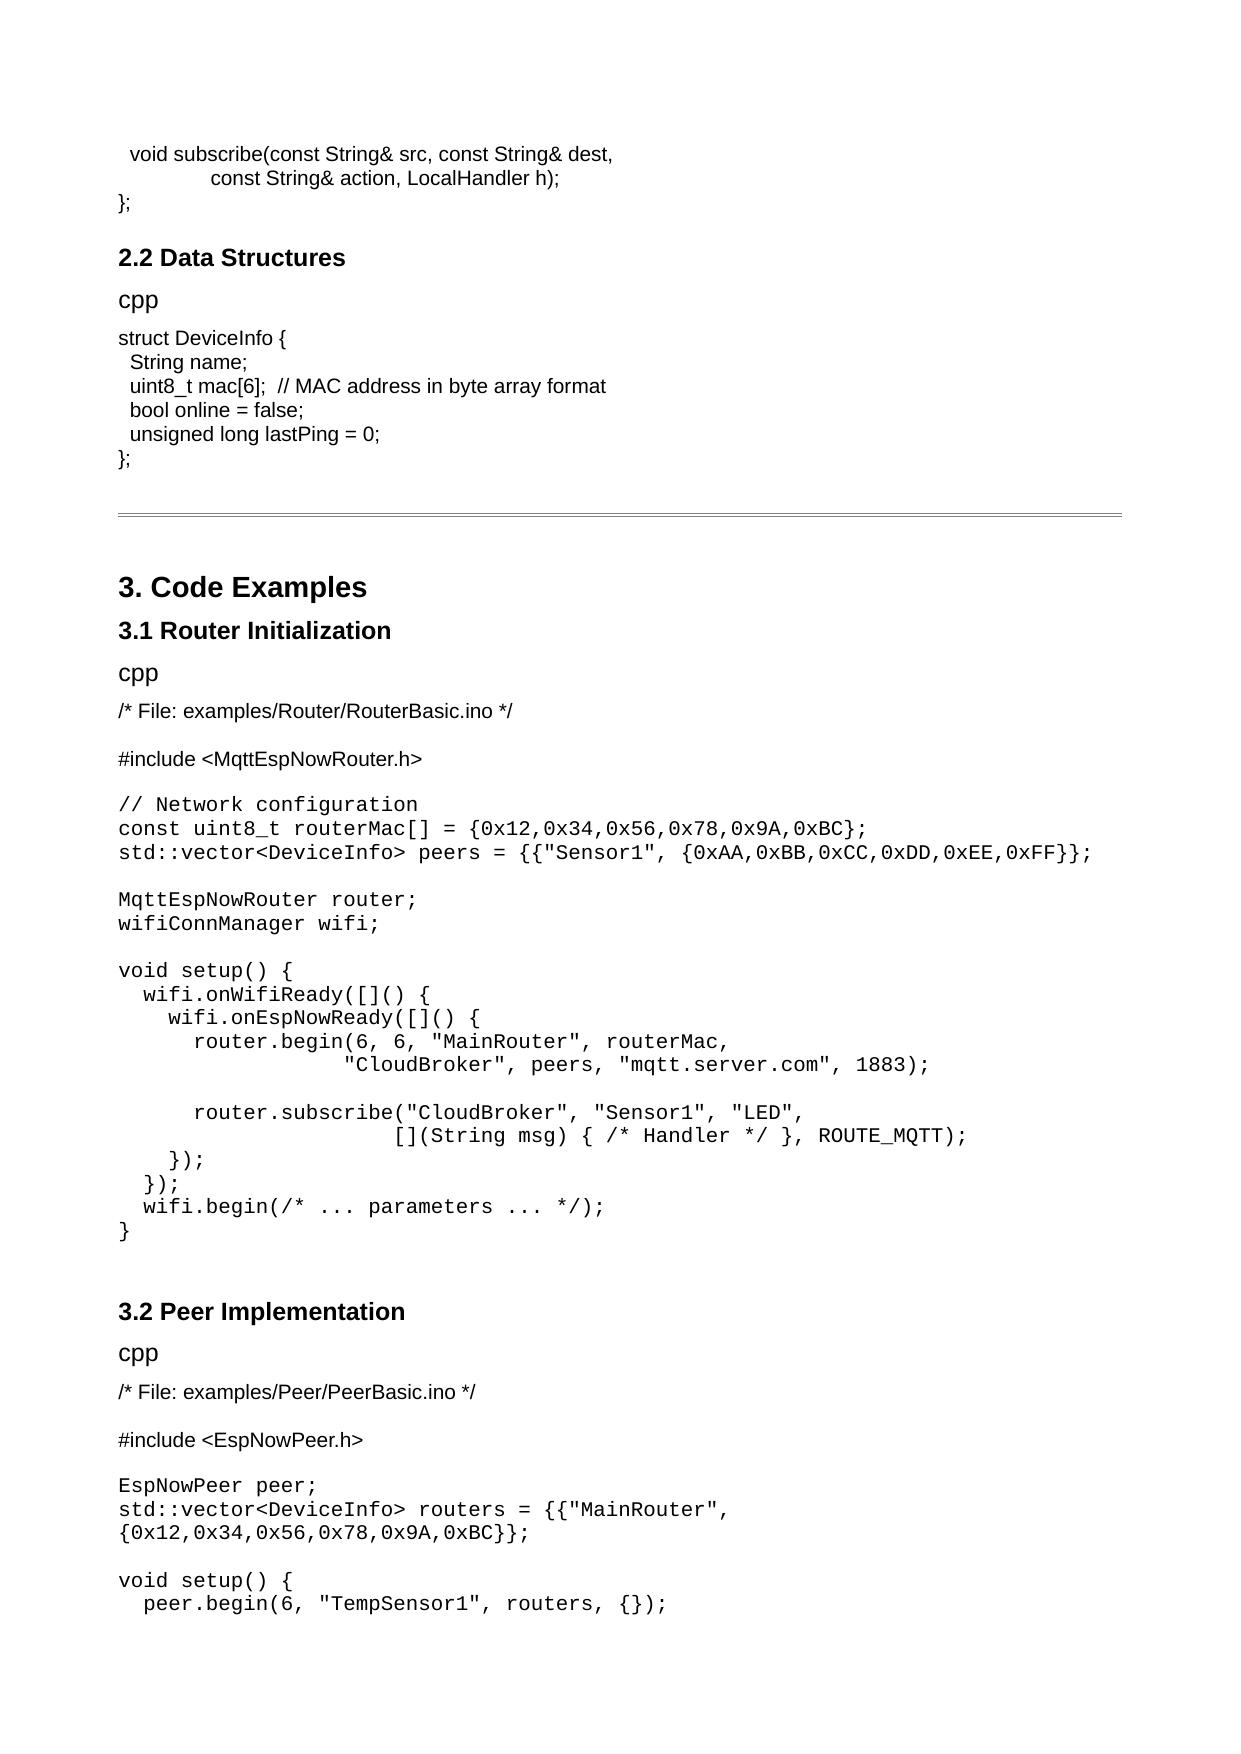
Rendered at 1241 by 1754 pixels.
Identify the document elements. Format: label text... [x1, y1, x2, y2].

text cpp [118, 658, 1122, 686]
text // Network configuration [118, 794, 1122, 818]
text bool online = false; [118, 398, 1122, 422]
text peer.begin(6, "TempSensor1", routers, {}); [118, 1593, 1122, 1617]
text router.subscribe("CloudBroker", "Sensor1", "LED", [118, 1102, 1122, 1125]
text void setup() { [118, 960, 1122, 983]
text EspNowPeer peer; [118, 1475, 1122, 1499]
text wifi.onEspNowReady([]() { [118, 1007, 1122, 1031]
text const uint8_t routerMac[] = {0x12,0x34,0x56,0x78,0x9A,0xBC}; [118, 818, 1122, 842]
text 2.2 Data Structures [118, 243, 1122, 272]
text #include <MqttEspNowRouter.h> [118, 747, 1122, 771]
text }; [118, 446, 1122, 470]
text [](String msg) { /* Handler */ }, ROUTE_MQTT); [118, 1125, 1122, 1149]
text "CloudBroker", peers, "mqtt.server.com", 1883); [118, 1054, 1122, 1078]
text }; [118, 190, 1122, 214]
text wifiConnManager wifi; [118, 913, 1122, 936]
text /* File: examples/Peer/PeerBasic.ino */ [118, 1379, 1122, 1403]
text uint8_t mac[6]; // MAC address in byte array format [118, 374, 1122, 398]
text 3.2 Peer Implementation [118, 1297, 1122, 1326]
text cpp [118, 1338, 1122, 1367]
text unsigned long lastPing = 0; [118, 422, 1122, 446]
text MqttEspNowRouter router; [118, 889, 1122, 913]
text struct DeviceInfo { [118, 326, 1122, 350]
text String name; [118, 350, 1122, 374]
text /* File: examples/Router/RouterBasic.ino */ [118, 699, 1122, 723]
text void setup() { [118, 1570, 1122, 1593]
text wifi.begin(/* ... parameters ... */); [118, 1196, 1122, 1220]
text }); [118, 1173, 1122, 1196]
text wifi.onWifiReady([]() { [118, 983, 1122, 1007]
text std::vector<DeviceInfo> peers = {{"Sensor1", {0xAA,0xBB,0xCC,0xDD,0xEE,0xFF}}; [118, 842, 1122, 865]
text 3.1 Router Initialization [118, 616, 1122, 645]
text #include <EspNowPeer.h> [118, 1427, 1122, 1451]
text cpp [118, 285, 1122, 313]
subtitle 3. Code Examples [118, 570, 1122, 604]
text }); [118, 1149, 1122, 1173]
text router.begin(6, 6, "MainRouter", routerMac, [118, 1031, 1122, 1054]
text std::vector<DeviceInfo> routers = {{"MainRouter", {0x12,0x34,0x56,0x78,0x9A,0xBC}}; [118, 1499, 1122, 1546]
text } [118, 1220, 1122, 1244]
text const String& action, LocalHandler h); [118, 166, 1122, 190]
text void subscribe(const String& src, const String& dest, [118, 142, 1122, 166]
